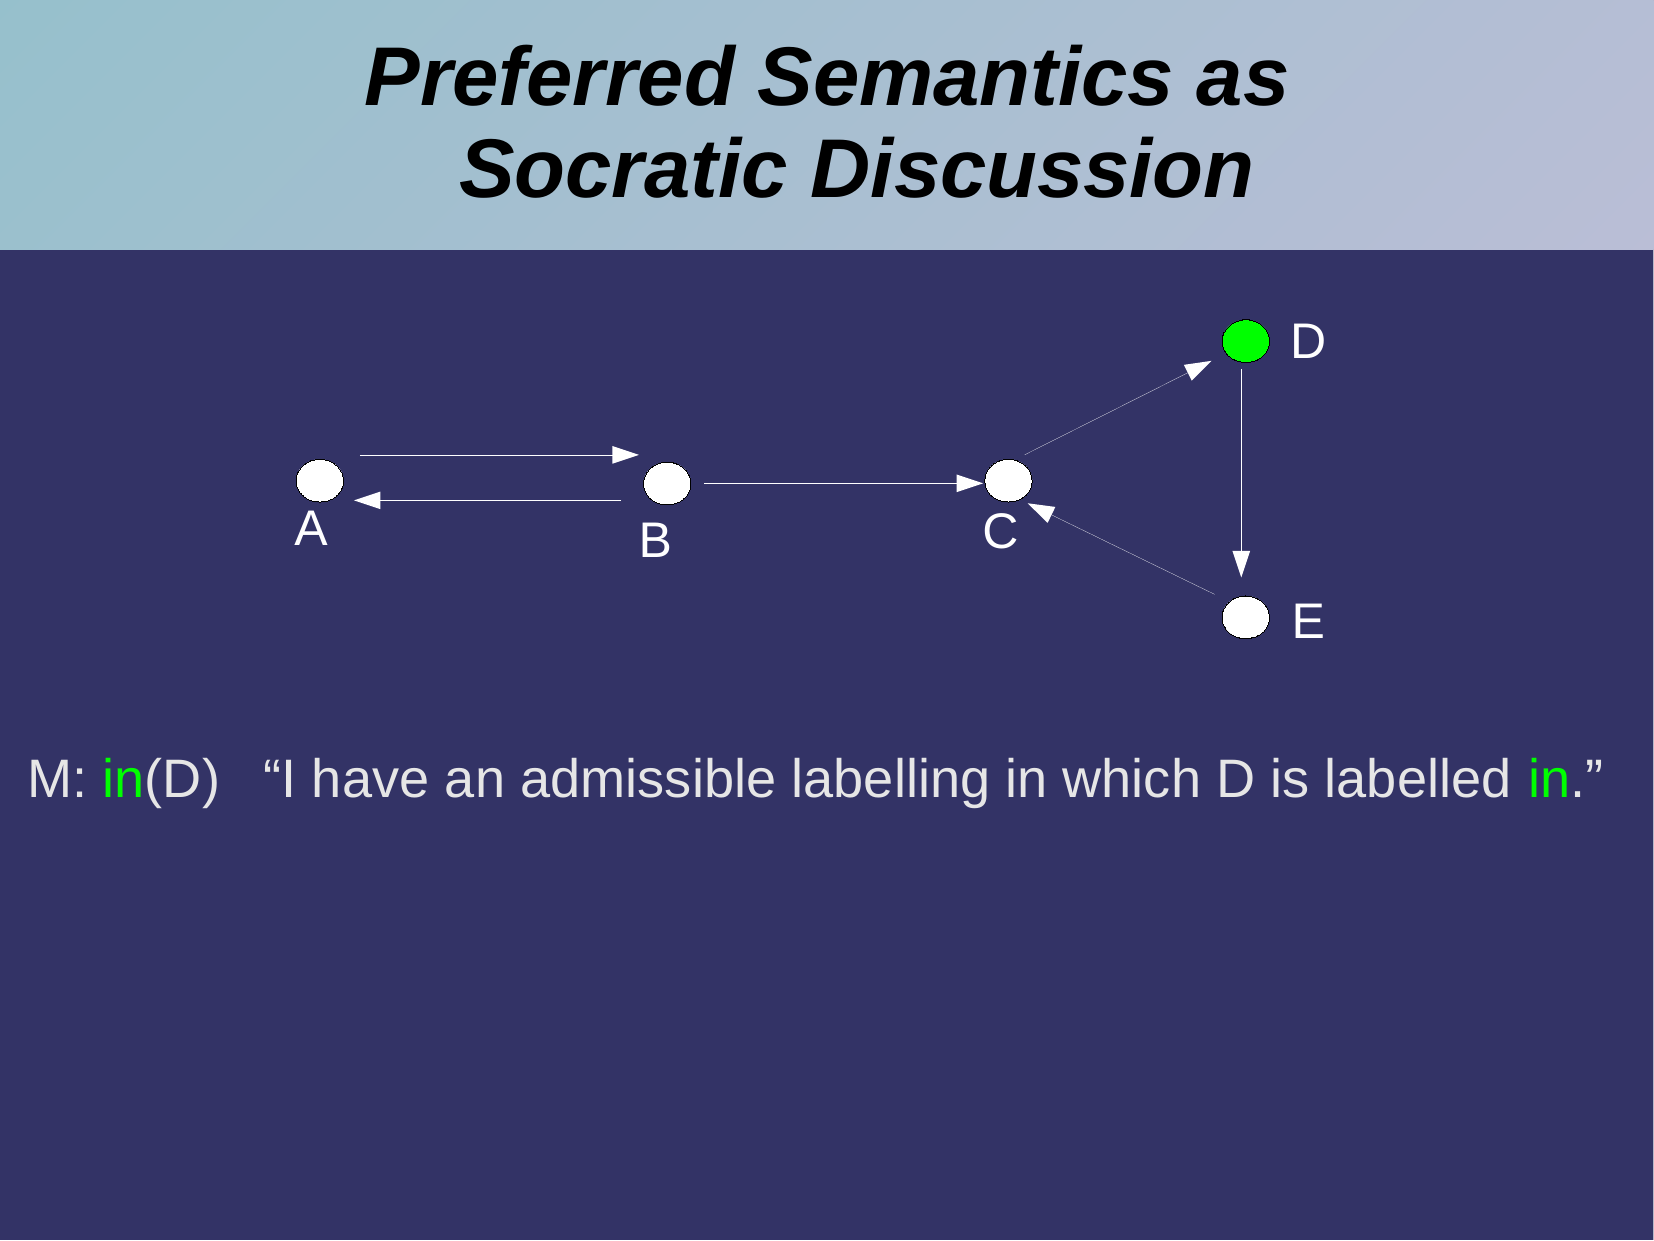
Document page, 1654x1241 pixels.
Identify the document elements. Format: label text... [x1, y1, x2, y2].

text_box [643, 462, 691, 505]
text_box [296, 459, 344, 500]
list M: in(D) “I have an admissible labelling in which D is labelled in.” [27, 748, 1621, 1208]
title Preferred Semantics as Socratic Discussion [121, 19, 1534, 227]
text_box D [1289, 313, 1350, 432]
text_box E [1291, 593, 1352, 712]
text_box [1222, 319, 1270, 363]
text_box A [294, 500, 350, 619]
text_box [1222, 595, 1270, 639]
text_box B [638, 511, 694, 630]
text_box C [982, 503, 1042, 622]
text_box [984, 459, 1033, 503]
